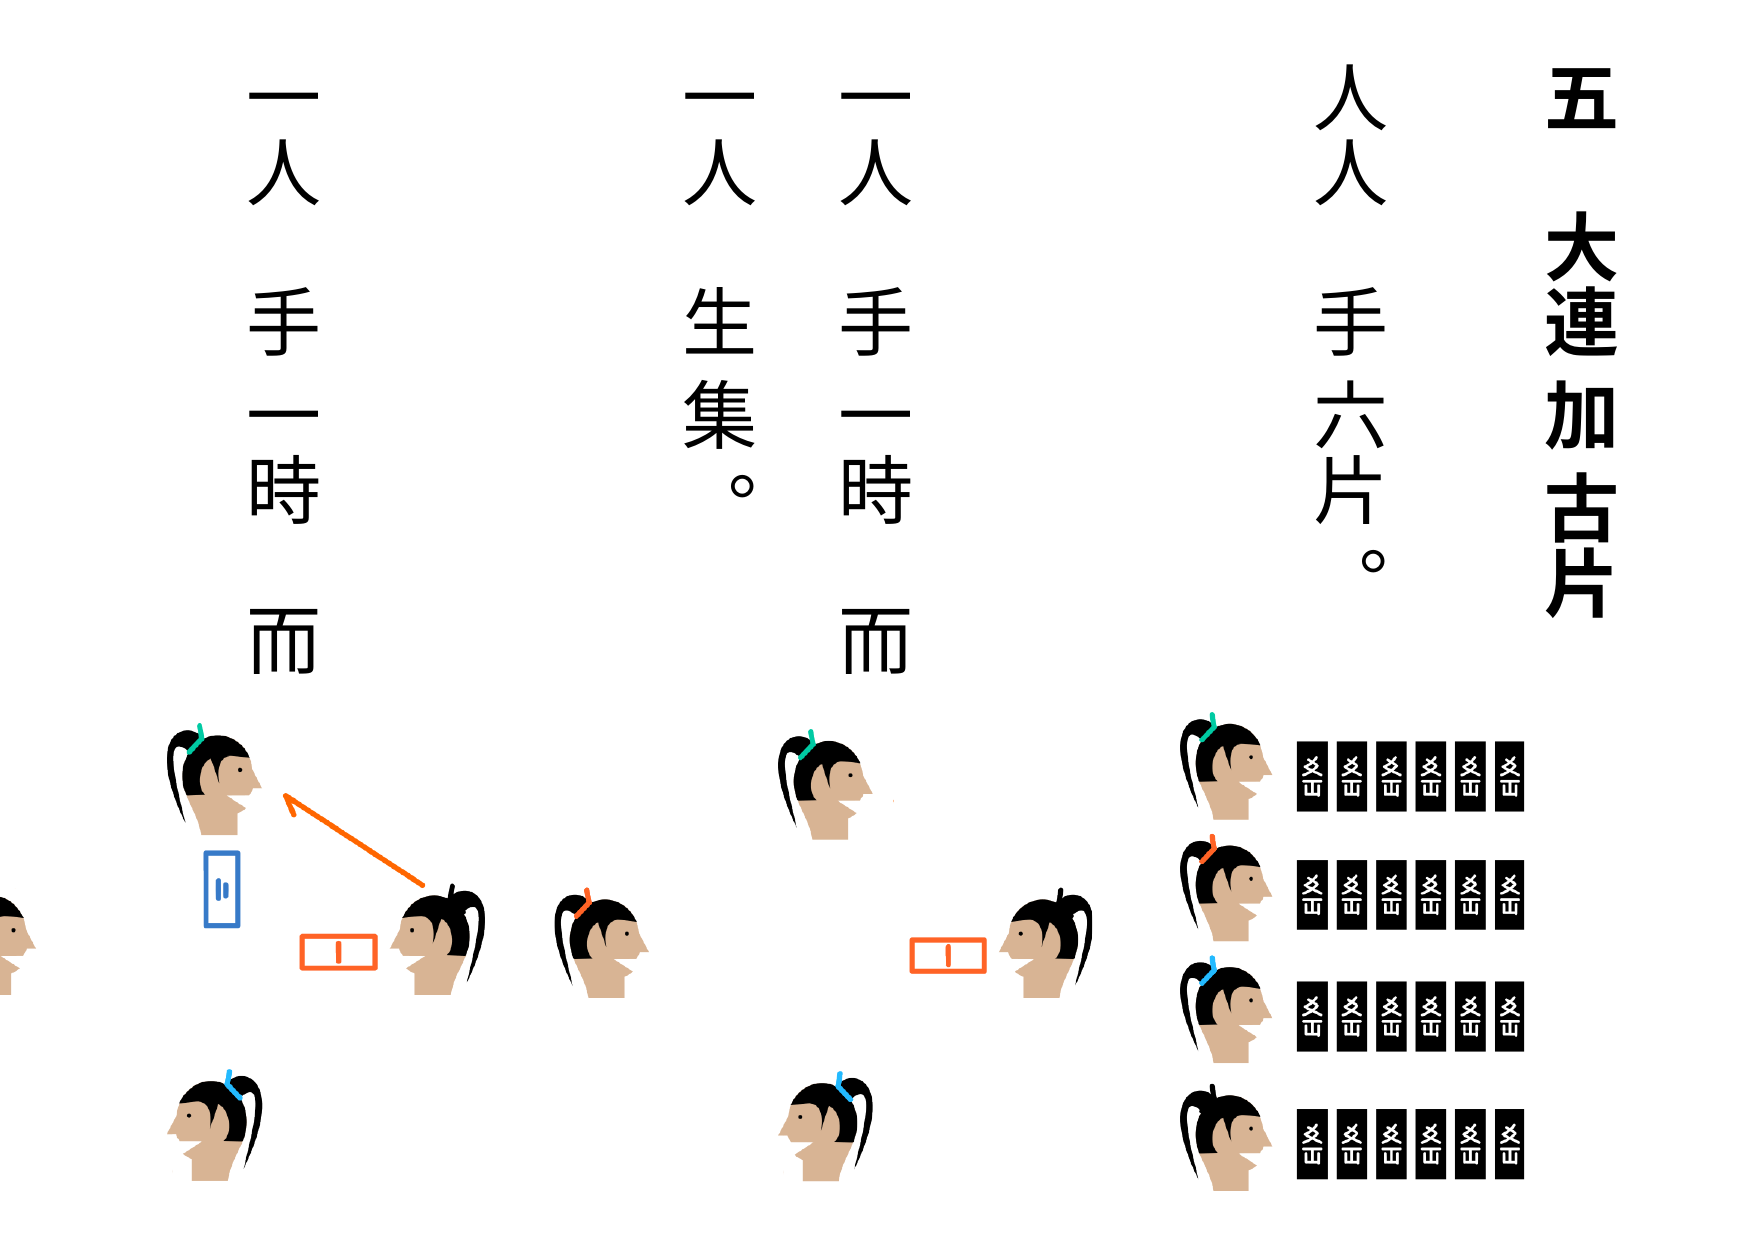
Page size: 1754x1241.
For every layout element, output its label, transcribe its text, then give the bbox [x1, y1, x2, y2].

text 一人 手 一時 而 [822, 59, 931, 729]
text 人人 手 六片 。 [1296, 59, 1405, 712]
picture [554, 729, 1093, 1241]
picture [0, 723, 485, 1241]
text 五 大連 加 古片 [1527, 59, 1636, 1181]
text 一人 生 集 。 [666, 59, 774, 729]
text 一人 手 一時 而 [230, 59, 338, 723]
picture [1180, 712, 1525, 1191]
